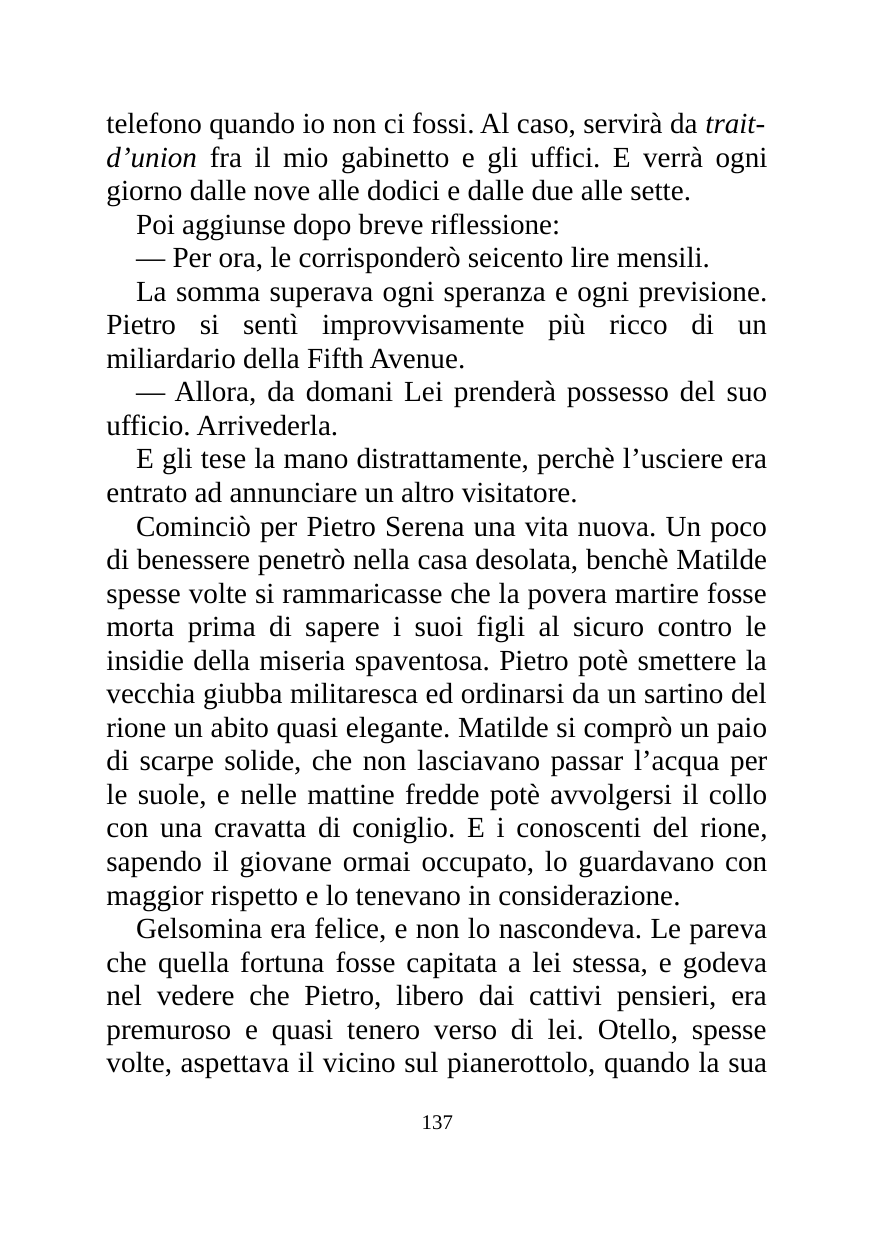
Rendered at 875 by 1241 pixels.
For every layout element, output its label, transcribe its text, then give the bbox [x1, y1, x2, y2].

text La somma superava ogni speranza e ogni previsione. Pietro si sentì improvvisamente più ricco di un miliardario della Fifth Avenue. [106, 274, 768, 374]
text — Allora, da domani Lei prenderà possesso del suo ufficio. Arrivederla. [106, 374, 768, 442]
text Poi aggiunse dopo breve riflessione: [106, 207, 768, 240]
text Cominciò per Pietro Serena una vita nuova. Un poco di benessere penetrò nella casa desolata, benchè Matilde spesse volte si rammaricasse che la povera martire fosse morta prima di sapere i suoi figli al sicuro contro le insidie della miseria spaventosa. Pietro potè smettere la vecchia giubba militaresca ed ordinarsi da un sartino del rione un abito quasi elegante. Matilde si comprò un paio di scarpe solide, che non lasciavano passar l’acqua per le suole, e nelle mattine fredde potè avvolgersi il collo con una cravatta di coniglio. E i conoscenti del rione, sapendo il giovane ormai occupato, lo guardavano con maggior rispetto e lo tenevano in considerazione. [106, 509, 768, 911]
text telefono quando io non ci fossi. Al caso, servirà da trait-d’union fra il mio gabinetto e gli uffici. E verrà ogni giorno dalle nove alle dodici e dalle due alle sette. [106, 106, 768, 207]
text Gelsomina era felice, e non lo nascondeva. Le pareva che quella fortuna fosse capitata a lei stessa, e godeva nel vedere che Pietro, libero dai cattivi pensieri, era premuroso e quasi tenero verso di lei. Otello, spesse volte, aspettava il vicino sul pianerottolo, quando la sua [106, 911, 768, 1079]
text E gli tese la mano distrattamente, perchè l’usciere era entrato ad annunciare un altro visitatore. [106, 442, 768, 509]
text — Per ora, le corrisponderò seicento lire mensili. [106, 240, 768, 274]
